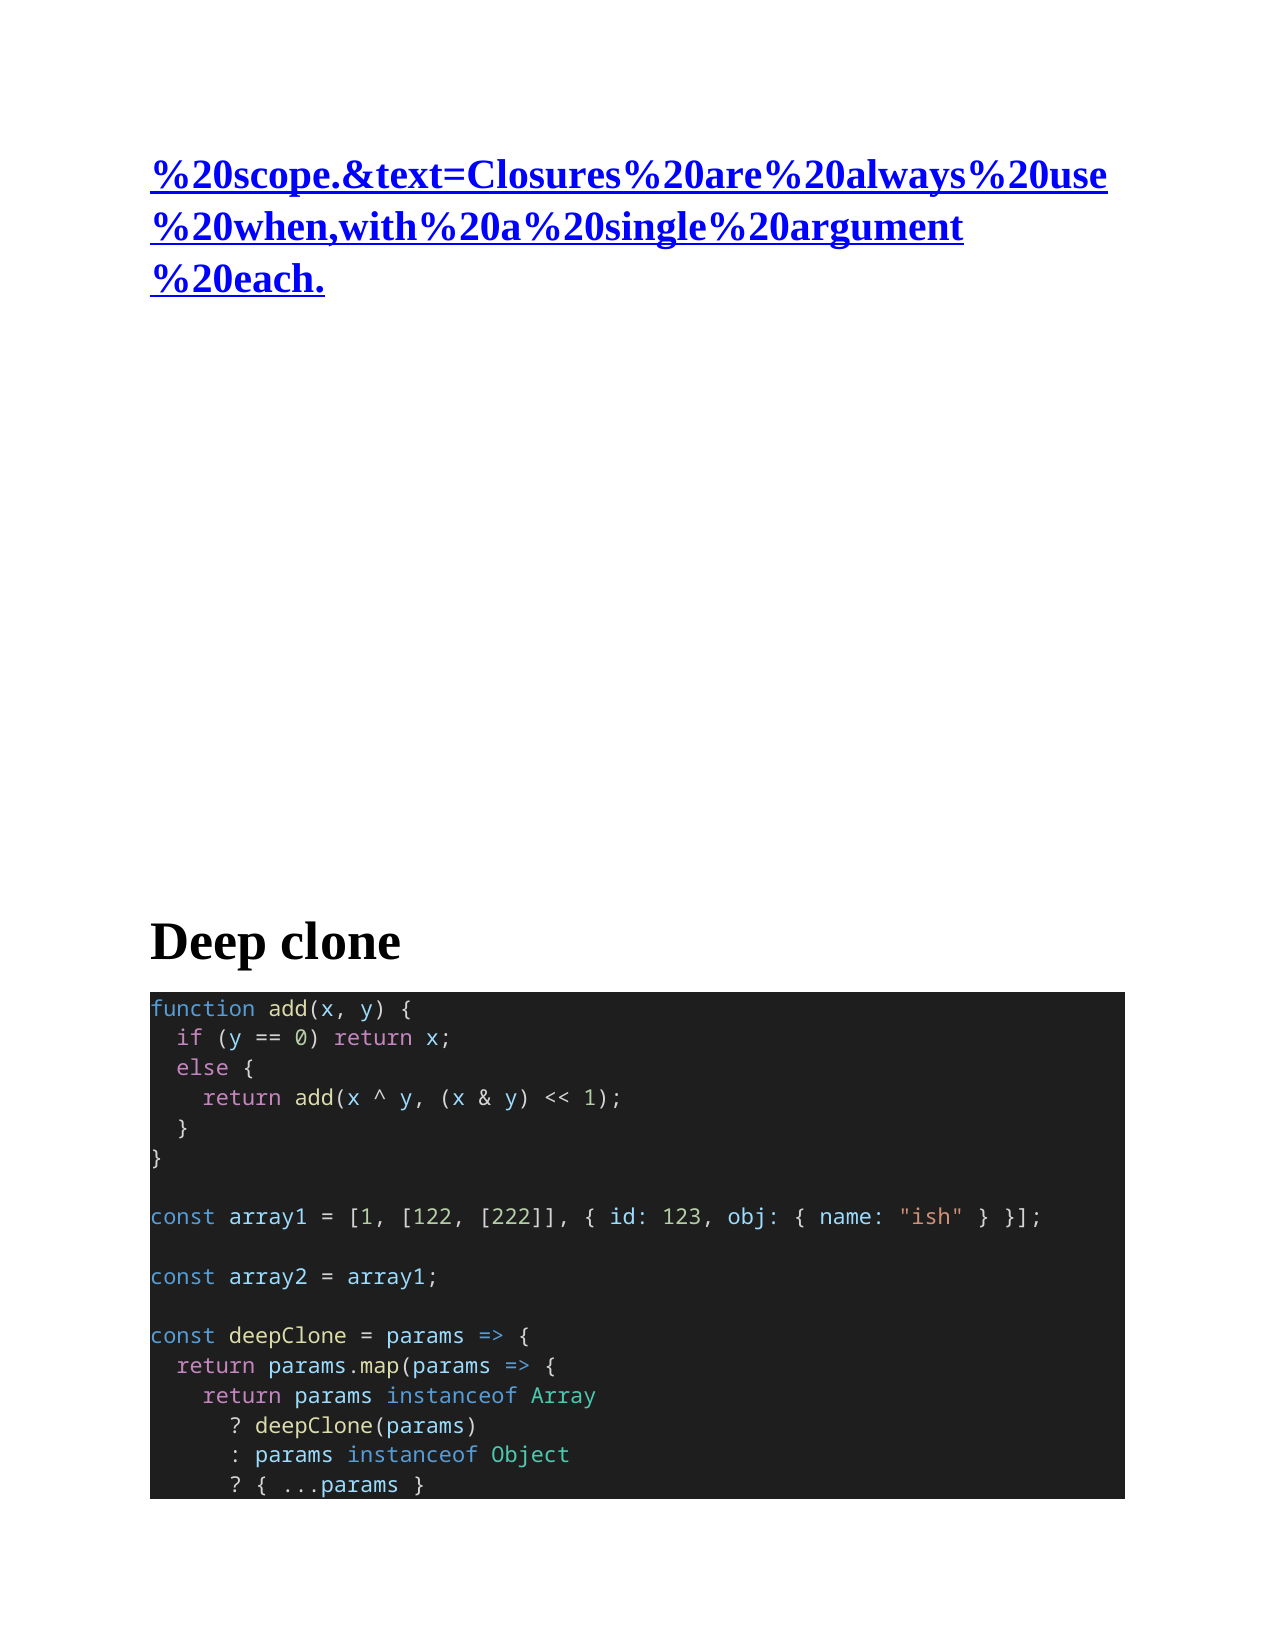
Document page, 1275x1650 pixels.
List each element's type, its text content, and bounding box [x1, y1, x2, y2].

text : params instanceof Object [150, 1439, 1125, 1469]
text const array1 = [1, [122, [222]], { id: 123, obj: { name: "ish" } }]; [150, 1201, 1125, 1231]
text const deepClone = params => { [150, 1320, 1125, 1350]
text if (y == 0) return x; [150, 1022, 1125, 1052]
text else { [150, 1052, 1125, 1082]
text ? { ...params } [150, 1469, 1125, 1499]
text return params instanceof Array [150, 1380, 1125, 1409]
text ? deepClone(params) [150, 1409, 1125, 1439]
text Deep clone [150, 909, 1125, 971]
text } [150, 1141, 1125, 1171]
text function add(x, y) { [150, 992, 1125, 1022]
text return params.map(params => { [150, 1350, 1125, 1380]
text const array2 = array1; [150, 1261, 1125, 1290]
text } [150, 1112, 1125, 1141]
text %20scope.&text=Closures%20are%20always%20use%20when,with%20a%20single%20argument%20each. [150, 150, 1125, 301]
text return add(x ^ y, (x & y) << 1); [150, 1082, 1125, 1112]
